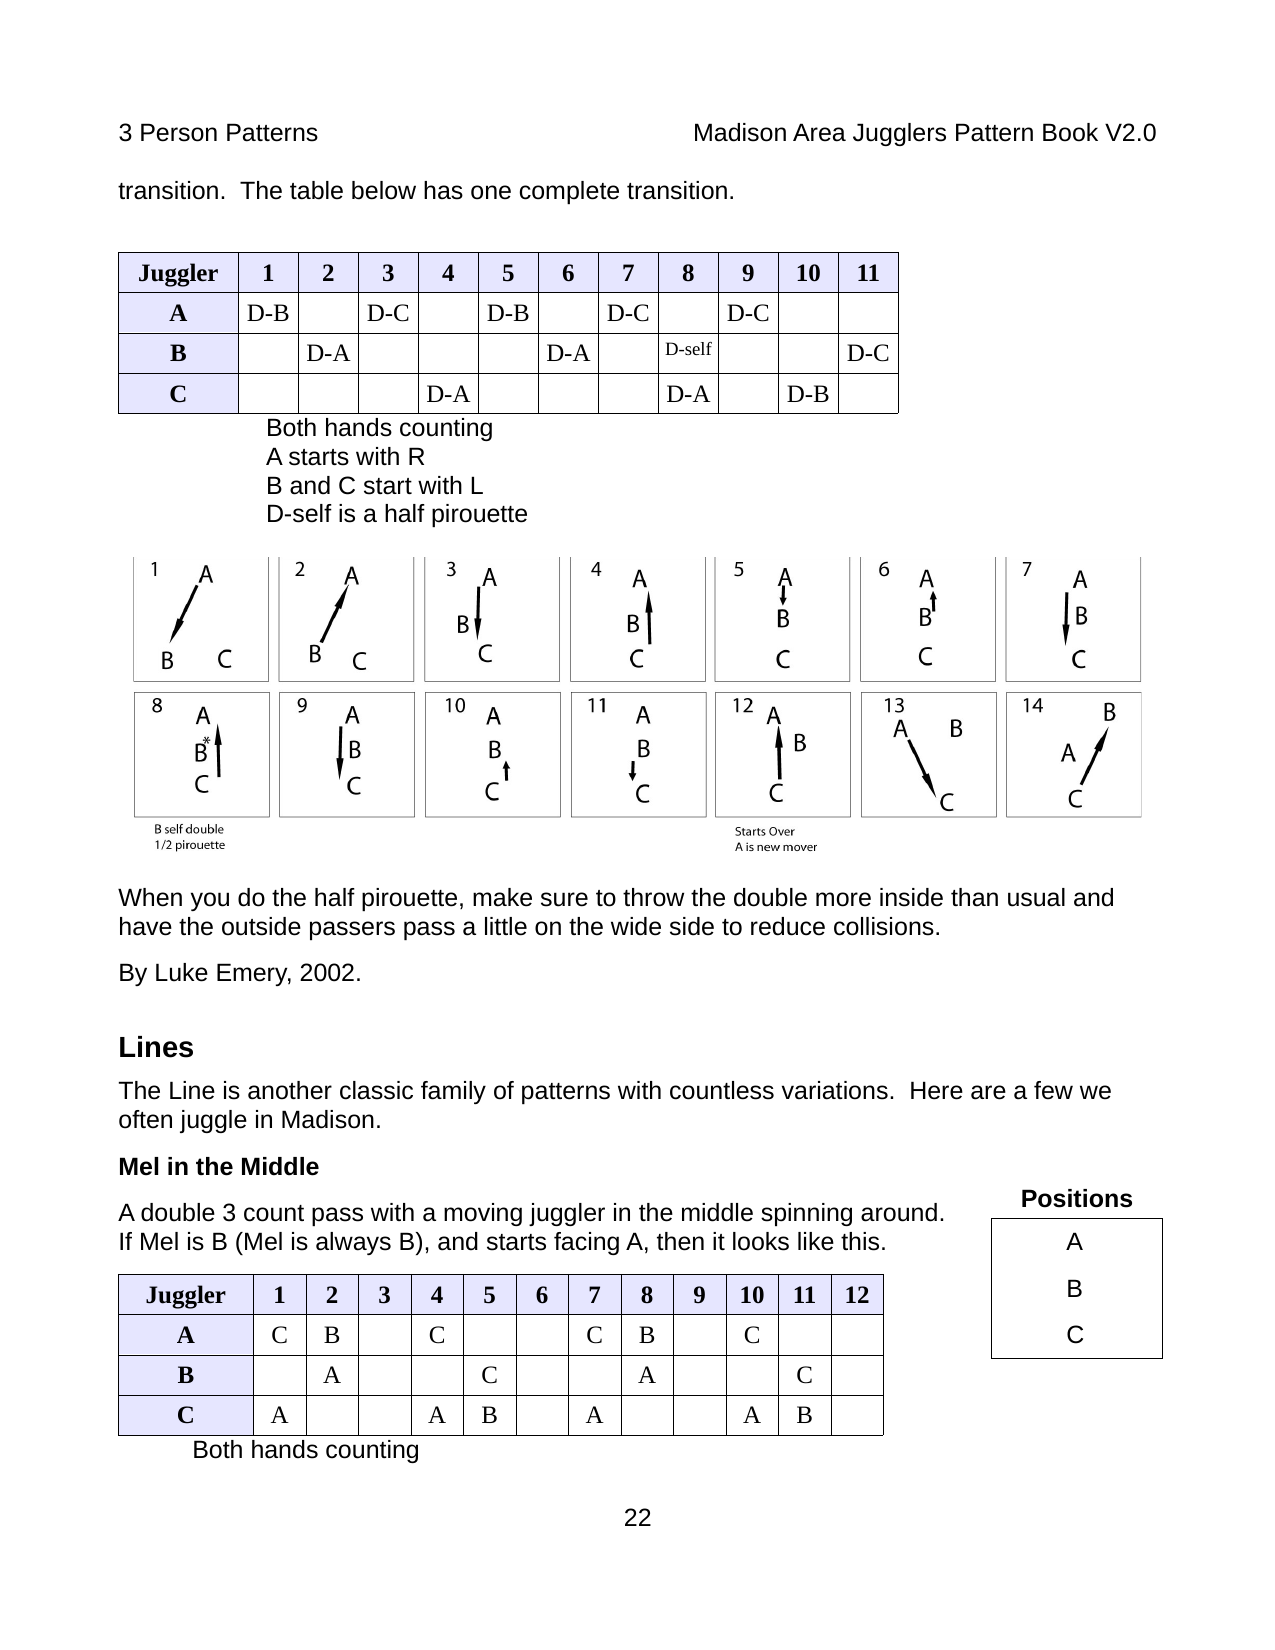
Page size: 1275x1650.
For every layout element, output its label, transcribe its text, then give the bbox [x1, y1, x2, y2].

table_cell B [1048, 1265, 1105, 1311]
table_cell A [727, 1396, 778, 1435]
table_cell [517, 1356, 568, 1395]
table_cell D-self [659, 334, 718, 373]
table_cell B [464, 1396, 516, 1435]
table_cell B [307, 1315, 358, 1354]
table_cell [779, 334, 838, 373]
text A starts with R [266, 442, 1157, 471]
table_cell [674, 1356, 726, 1395]
table_cell [832, 1315, 883, 1354]
text When you do the half pirouette, make sure to throw the double more inside than usual and have the outside passers pass a little on the wide side to reduce collisions. [118, 883, 1157, 940]
table_cell C [119, 1396, 253, 1435]
table_header 4 [419, 253, 478, 292]
table_cell [479, 334, 538, 373]
table_header 11 [839, 253, 898, 292]
table_header 4 [412, 1275, 463, 1314]
table_header 2 [299, 253, 358, 292]
table_cell D-A [659, 374, 718, 413]
table_cell B [779, 1396, 831, 1435]
table_header 8 [659, 253, 718, 292]
table_header 10 [779, 253, 838, 292]
table_cell [779, 293, 838, 332]
table_cell A [119, 293, 238, 332]
table_header 8 [622, 1275, 673, 1314]
text By Luke Emery, 2002. [118, 958, 1157, 987]
table_cell [992, 1311, 1048, 1358]
table_cell [674, 1396, 726, 1435]
table_cell [359, 1396, 411, 1435]
table_header 6 [517, 1275, 568, 1314]
text Mel in the Middle [118, 1152, 1185, 1387]
table_cell [674, 1315, 726, 1354]
table_cell [412, 1356, 463, 1395]
table_cell D-B [779, 374, 838, 413]
table_header Juggler [119, 1275, 253, 1314]
table_cell [299, 374, 358, 413]
table_header 5 [464, 1275, 516, 1314]
table_cell D-A [419, 374, 478, 413]
table_cell [569, 1356, 621, 1395]
table_cell D-B [479, 293, 538, 332]
table_cell A [622, 1356, 673, 1395]
table_cell C [119, 374, 238, 413]
table_cell D-C [719, 293, 778, 332]
table_cell [1105, 1311, 1162, 1358]
table_cell [479, 374, 538, 413]
text B and C start with L [266, 471, 1157, 499]
table_cell [239, 334, 298, 373]
table_header 7 [569, 1275, 621, 1314]
table_cell A [307, 1356, 358, 1395]
table_cell [832, 1396, 883, 1435]
table_cell [359, 1315, 411, 1354]
picture [133, 557, 1142, 854]
table_cell [239, 374, 298, 413]
table_cell [992, 1265, 1048, 1311]
table_cell [517, 1396, 568, 1435]
table_cell C [412, 1315, 463, 1354]
table_cell [719, 374, 778, 413]
table_cell [359, 374, 418, 413]
table_header Positions [991, 1178, 1162, 1218]
table_header Juggler [119, 253, 238, 292]
table_header 1 [239, 253, 298, 292]
table_cell [779, 1315, 831, 1354]
table_cell B [622, 1315, 673, 1354]
table_header 9 [719, 253, 778, 292]
table_cell [832, 1356, 883, 1395]
table_cell D-C [839, 334, 898, 373]
table_cell C [1048, 1311, 1105, 1358]
table_header 3 [359, 253, 418, 292]
table_header 5 [479, 253, 538, 292]
text A double 3 count pass with a moving juggler in the middle spinning around. If Mel is B (Mel is always B), and starts facing A, then it looks like this. [118, 1198, 968, 1256]
table_cell D-A [299, 334, 358, 373]
table_cell [307, 1396, 358, 1435]
table_header 6 [539, 253, 598, 292]
table_header 12 [832, 1275, 883, 1314]
table_header 2 [307, 1275, 358, 1314]
table_cell [254, 1356, 306, 1395]
text Both hands counting [118, 1435, 1157, 1464]
table_cell [599, 334, 658, 373]
table_cell [622, 1396, 673, 1435]
table_cell D-C [599, 293, 658, 332]
table_cell A [119, 1315, 253, 1354]
table_cell [727, 1356, 778, 1395]
table_cell [517, 1315, 568, 1354]
table_cell [539, 374, 598, 413]
table_cell [359, 1356, 411, 1395]
table_cell [539, 293, 598, 332]
table_cell [839, 293, 898, 332]
table_cell [992, 1219, 1048, 1265]
table_cell A [412, 1396, 463, 1435]
subtitle Lines [118, 1030, 1157, 1063]
table_cell C [254, 1315, 306, 1354]
table_cell [659, 293, 718, 332]
table_header 11 [779, 1275, 831, 1314]
table_cell B [119, 1356, 253, 1395]
table_cell C [779, 1356, 831, 1395]
text Both hands counting [266, 413, 1157, 442]
table_cell A [254, 1396, 306, 1435]
table_cell A [569, 1396, 621, 1435]
table_cell A [1048, 1219, 1105, 1265]
table_cell [719, 334, 778, 373]
table_cell B [119, 334, 238, 373]
table_cell C [727, 1315, 778, 1354]
table_cell C [464, 1356, 516, 1395]
table_cell D-C [359, 293, 418, 332]
table_cell [599, 374, 658, 413]
table_cell [839, 374, 898, 413]
table_cell [1105, 1219, 1162, 1265]
text D-self is a half pirouette [266, 499, 1157, 528]
table_cell [464, 1315, 516, 1354]
table_header 7 [599, 253, 658, 292]
table_cell D-B [239, 293, 298, 332]
table_cell [299, 293, 358, 332]
table_cell [1105, 1265, 1162, 1311]
text The Line is another classic family of patterns with countless variations. Here are a few we often juggle in Madison. [118, 1076, 1157, 1133]
table_cell D-A [539, 334, 598, 373]
table_header 3 [359, 1275, 411, 1314]
table_cell C [569, 1315, 621, 1354]
table_cell [359, 334, 418, 373]
text transition. The table below has one complete transition. [118, 176, 1157, 205]
table_cell [419, 293, 478, 332]
table_header 9 [674, 1275, 726, 1314]
table_header 1 [254, 1275, 306, 1314]
table_cell [419, 334, 478, 373]
table_header 10 [727, 1275, 778, 1314]
